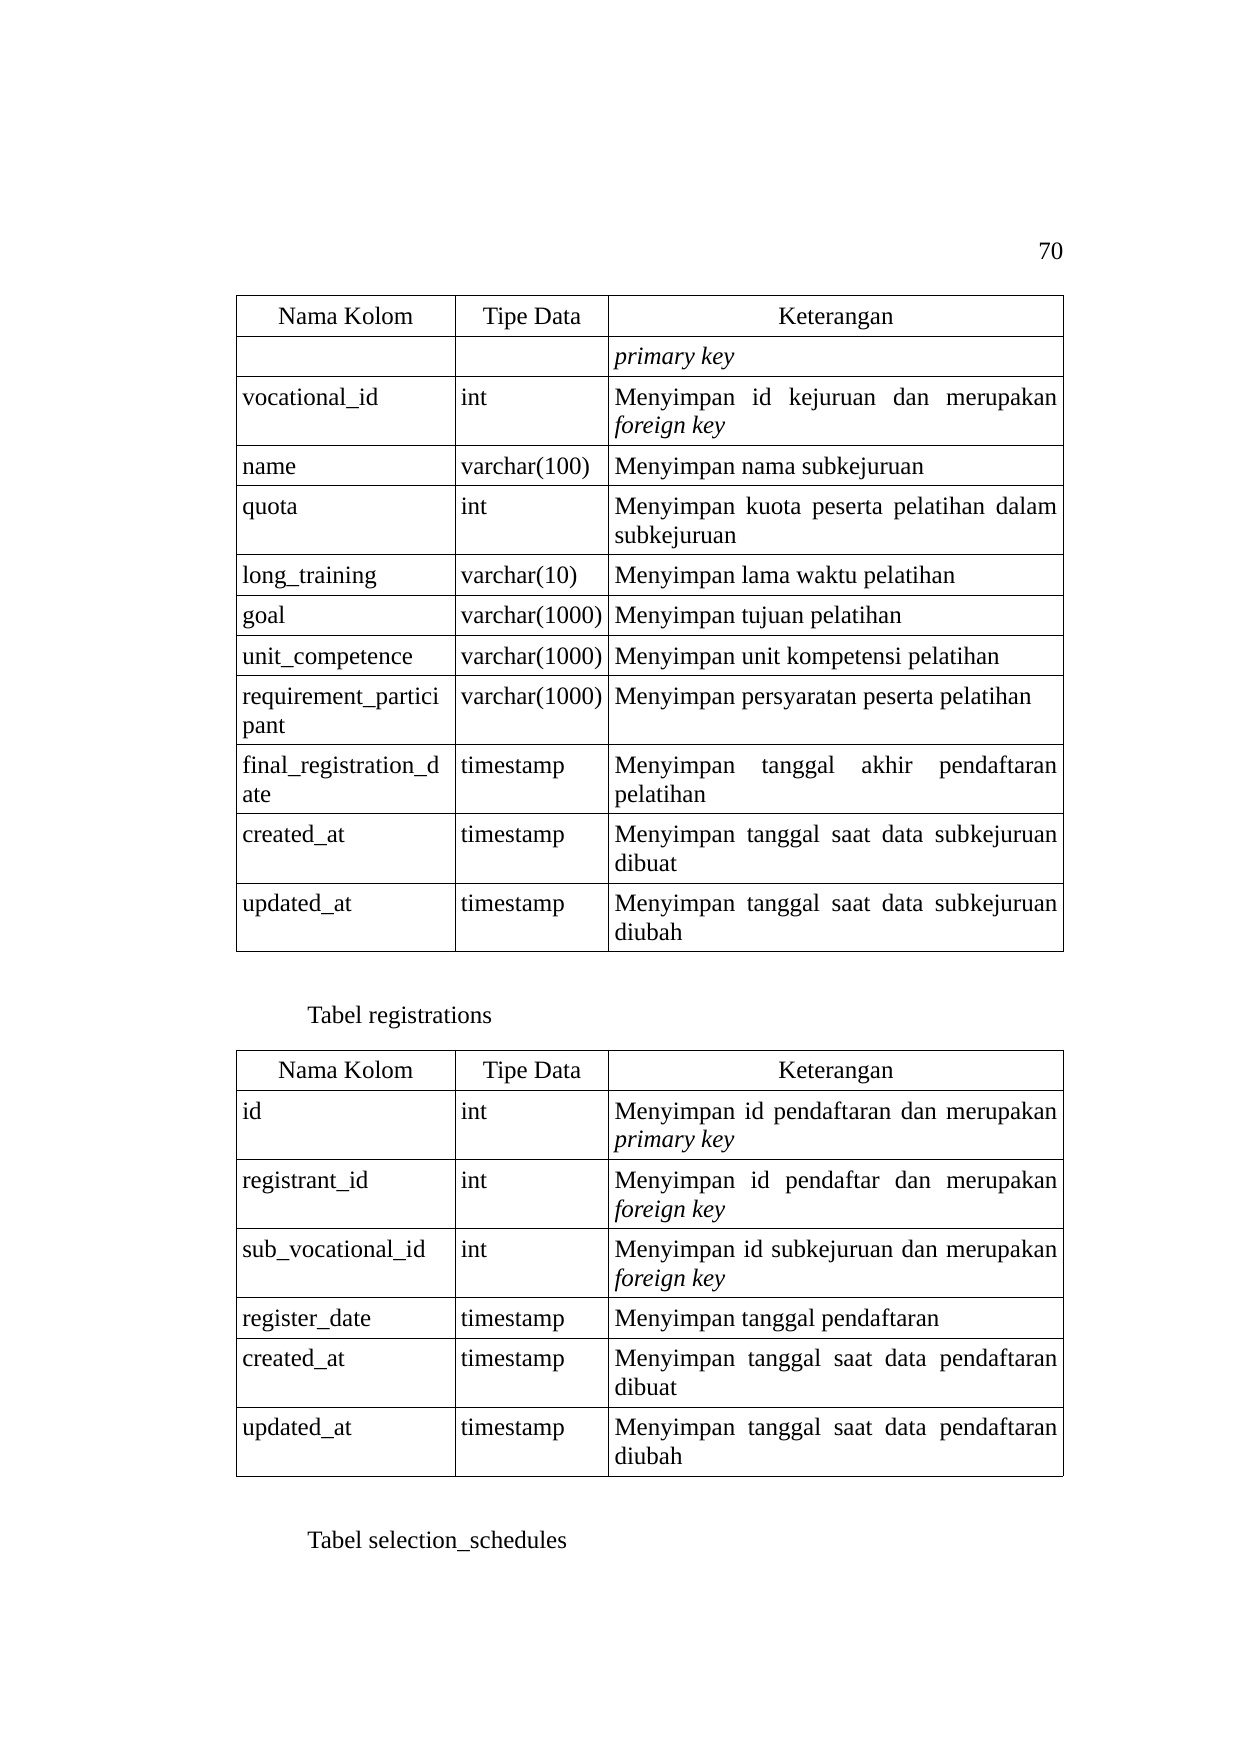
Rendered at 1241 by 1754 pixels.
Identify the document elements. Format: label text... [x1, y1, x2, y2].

table_cell int [456, 1091, 608, 1159]
table_cell primary key [609, 337, 1063, 376]
table_cell int [456, 1229, 608, 1297]
table_cell Menyimpan persyaratan peserta pelatihan [609, 676, 1063, 744]
table_header Keterangan [609, 1051, 1063, 1090]
table_cell varchar(1000) [456, 636, 608, 675]
table_cell Menyimpan tanggal akhir pendaftaran pelatihan [609, 745, 1063, 813]
table_cell registrant_id [237, 1160, 455, 1228]
table_cell varchar(1000) [456, 596, 608, 635]
table_cell timestamp [456, 814, 608, 882]
table_cell Menyimpan unit kompetensi pelatihan [609, 636, 1063, 675]
text Tabel selection_schedules [236, 1525, 1063, 1553]
table_cell updated_at [237, 1408, 455, 1476]
table_cell Menyimpan tanggal saat data pendaftaran diubah [609, 1408, 1063, 1476]
table_cell timestamp [456, 745, 608, 813]
table_cell timestamp [456, 884, 608, 951]
text Tabel registrations [236, 1001, 1063, 1029]
table_cell id [237, 1091, 455, 1159]
table_header Keterangan [609, 296, 1063, 336]
table_header Nama Kolom [237, 296, 455, 336]
table_cell [456, 337, 608, 376]
table_cell Menyimpan tanggal pendaftaran [609, 1298, 1063, 1337]
table_cell name [237, 446, 455, 485]
table_cell long_training [237, 555, 455, 594]
table_cell timestamp [456, 1339, 608, 1407]
table_header Tipe Data [456, 296, 608, 336]
table_cell Menyimpan tujuan pelatihan [609, 596, 1063, 635]
table_cell timestamp [456, 1408, 608, 1476]
table_cell varchar(1000) [456, 676, 608, 744]
table_cell Menyimpan tanggal saat data pendaftaran dibuat [609, 1339, 1063, 1407]
table_cell Menyimpan tanggal saat data subkejuruan dibuat [609, 814, 1063, 882]
table_cell timestamp [456, 1298, 608, 1337]
table_cell Menyimpan kuota peserta pelatihan dalam subkejuruan [609, 486, 1063, 554]
table_cell int [456, 1160, 608, 1228]
table_cell quota [237, 486, 455, 554]
table_cell Menyimpan id pendaftar dan merupakan foreign key [609, 1160, 1063, 1228]
table_cell goal [237, 596, 455, 635]
table_cell Menyimpan id subkejuruan dan merupakan foreign key [609, 1229, 1063, 1297]
table_cell Menyimpan tanggal saat data subkejuruan diubah [609, 884, 1063, 951]
table_cell Menyimpan id kejuruan dan merupakan foreign key [609, 377, 1063, 445]
table_cell [237, 337, 455, 376]
table_cell varchar(100) [456, 446, 608, 485]
table_header Tipe Data [456, 1051, 608, 1090]
table_cell final_registration_date [237, 745, 455, 813]
table_cell int [456, 486, 608, 554]
table_cell varchar(10) [456, 555, 608, 594]
table_cell updated_at [237, 884, 455, 951]
table_cell requirement_participant [237, 676, 455, 744]
table_cell created_at [237, 1339, 455, 1407]
table_cell vocational_id [237, 377, 455, 445]
table_header Nama Kolom [237, 1051, 455, 1090]
table_cell created_at [237, 814, 455, 882]
table_cell Menyimpan id pendaftaran dan merupakan primary key [609, 1091, 1063, 1159]
table_cell Menyimpan nama subkejuruan [609, 446, 1063, 485]
table_cell Menyimpan lama waktu pelatihan [609, 555, 1063, 594]
table_cell register_date [237, 1298, 455, 1337]
table_cell sub_vocational_id [237, 1229, 455, 1297]
table_cell unit_competence [237, 636, 455, 675]
table_cell int [456, 377, 608, 445]
